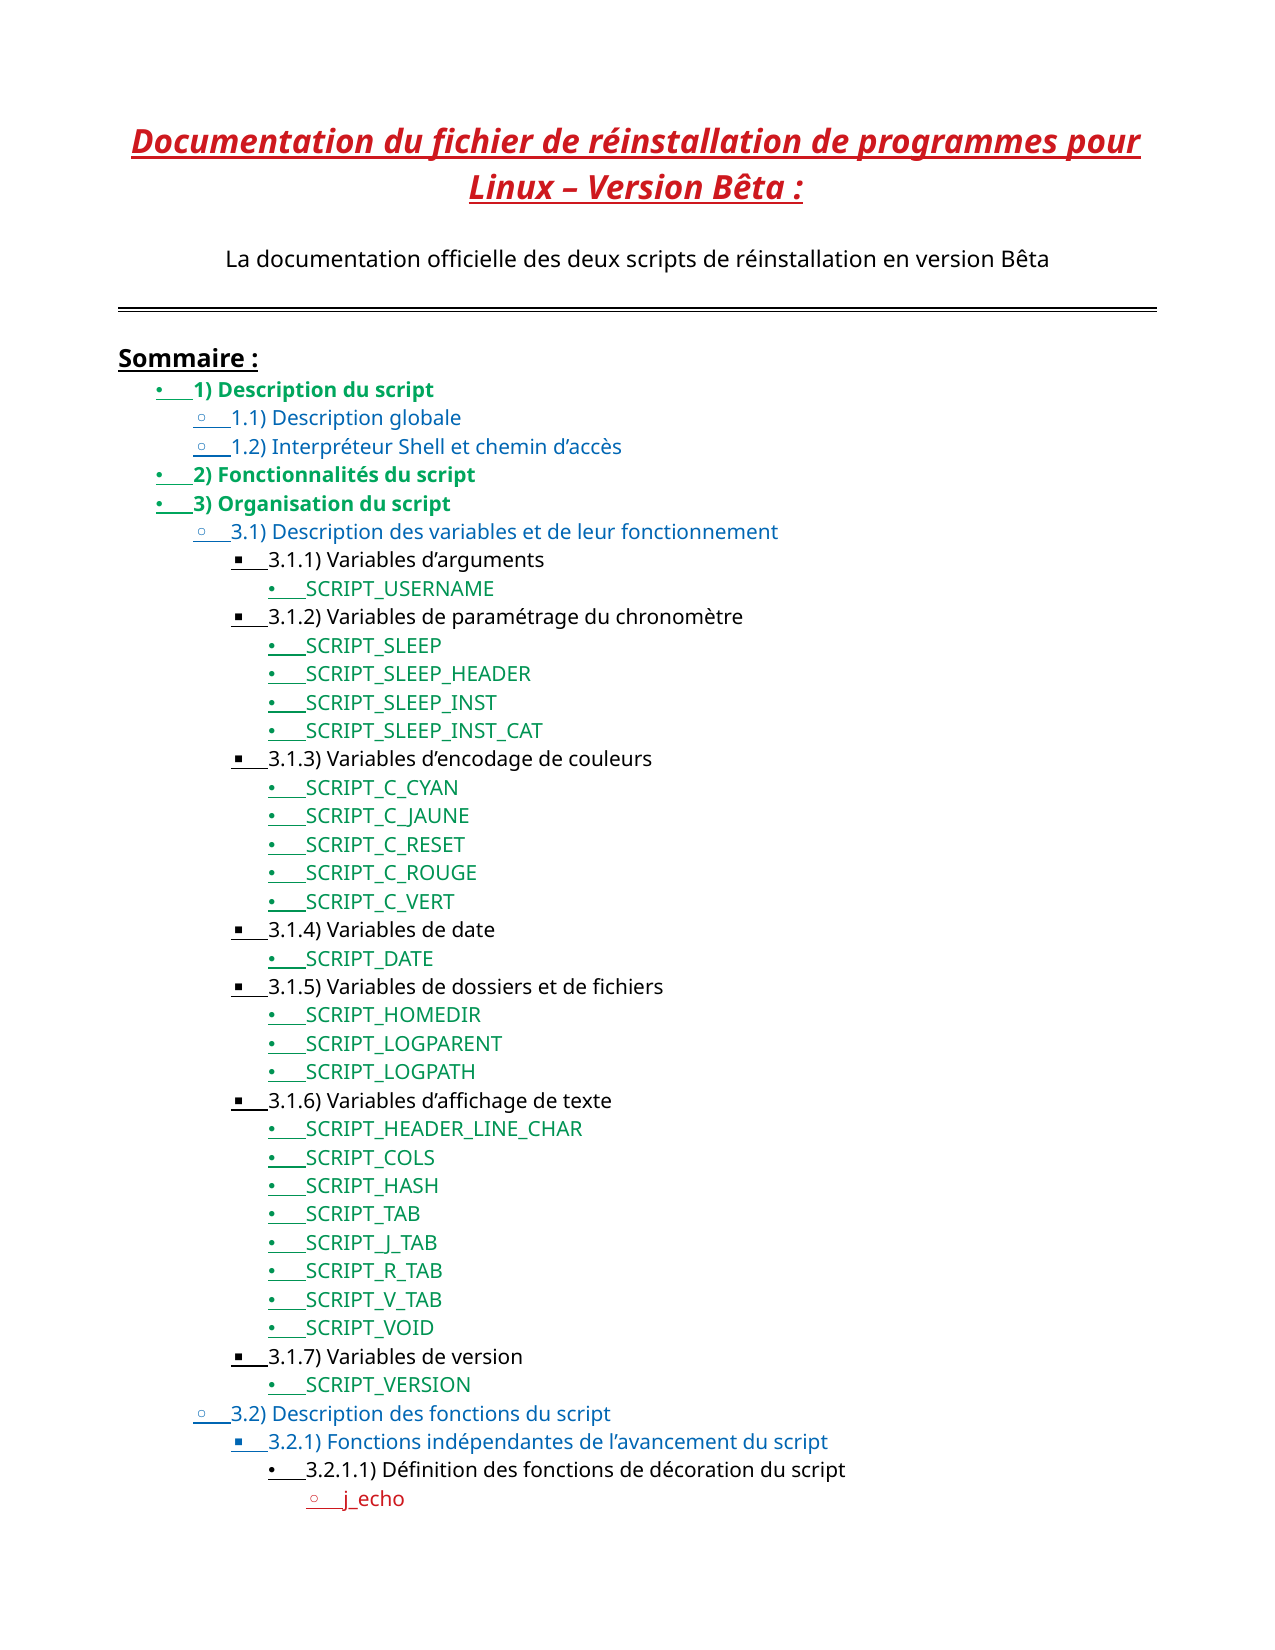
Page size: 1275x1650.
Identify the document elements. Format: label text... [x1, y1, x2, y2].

list SCRIPT_SLEEP [268, 631, 1157, 659]
list 3.2.1) Fonctions indépendantes de l’avancement du script [231, 1427, 1157, 1456]
list SCRIPT_VERSION [268, 1370, 1157, 1399]
list SCRIPT_LOGPARENT [268, 1029, 1157, 1057]
list SCRIPT_VOID [268, 1313, 1157, 1342]
list SCRIPT_V_TAB [268, 1285, 1157, 1313]
list 3.1.3) Variables d’encodage de couleurs [231, 744, 1157, 773]
list 3.1.4) Variables de date [231, 915, 1157, 944]
list SCRIPT_SLEEP_INST [268, 688, 1157, 716]
list j_echo [306, 1484, 1157, 1512]
text La documentation officielle des deux scripts de réinstallation en version Bêta [118, 243, 1157, 274]
list SCRIPT_TAB [268, 1199, 1157, 1228]
list 3.1.1) Variables d’arguments [231, 546, 1157, 574]
text Sommaire : [118, 341, 1157, 375]
list 1) Description du script [156, 375, 1157, 403]
text Documentation du fichier de réinstallation de programmes pour Linux – Version Bêta : [118, 118, 1157, 209]
list SCRIPT_C_CYAN [268, 773, 1157, 801]
list SCRIPT_J_TAB [268, 1228, 1157, 1256]
list SCRIPT_SLEEP_INST_CAT [268, 716, 1157, 744]
list 3.1) Description des variables et de leur fonctionnement [193, 517, 1157, 546]
list SCRIPT_COLS [268, 1143, 1157, 1171]
list 2) Fonctionnalités du script [156, 460, 1157, 489]
list SCRIPT_HOMEDIR [268, 1001, 1157, 1029]
list SCRIPT_DATE [268, 944, 1157, 972]
list 3.2.1.1) Définition des fonctions de décoration du script [268, 1456, 1157, 1484]
list 3.1.7) Variables de version [231, 1342, 1157, 1370]
list SCRIPT_HEADER_LINE_CHAR [268, 1114, 1157, 1143]
list SCRIPT_C_JAUNE [268, 801, 1157, 830]
list SCRIPT_USERNAME [268, 574, 1157, 602]
list SCRIPT_R_TAB [268, 1256, 1157, 1285]
list SCRIPT_C_RESET [268, 830, 1157, 858]
list 1.1) Description globale [193, 403, 1157, 432]
list SCRIPT_HASH [268, 1171, 1157, 1199]
list 1.2) Interpréteur Shell et chemin d’accès [193, 432, 1157, 460]
list SCRIPT_SLEEP_HEADER [268, 659, 1157, 688]
list SCRIPT_C_ROUGE [268, 858, 1157, 887]
list 3.1.2) Variables de paramétrage du chronomètre [231, 602, 1157, 631]
list 3.1.5) Variables de dossiers et de fichiers [231, 972, 1157, 1001]
list SCRIPT_LOGPATH [268, 1057, 1157, 1086]
list 3.2) Description des fonctions du script [193, 1399, 1157, 1427]
list SCRIPT_C_VERT [268, 887, 1157, 915]
list 3.1.6) Variables d’affichage de texte [231, 1086, 1157, 1114]
list 3) Organisation du script [156, 489, 1157, 517]
